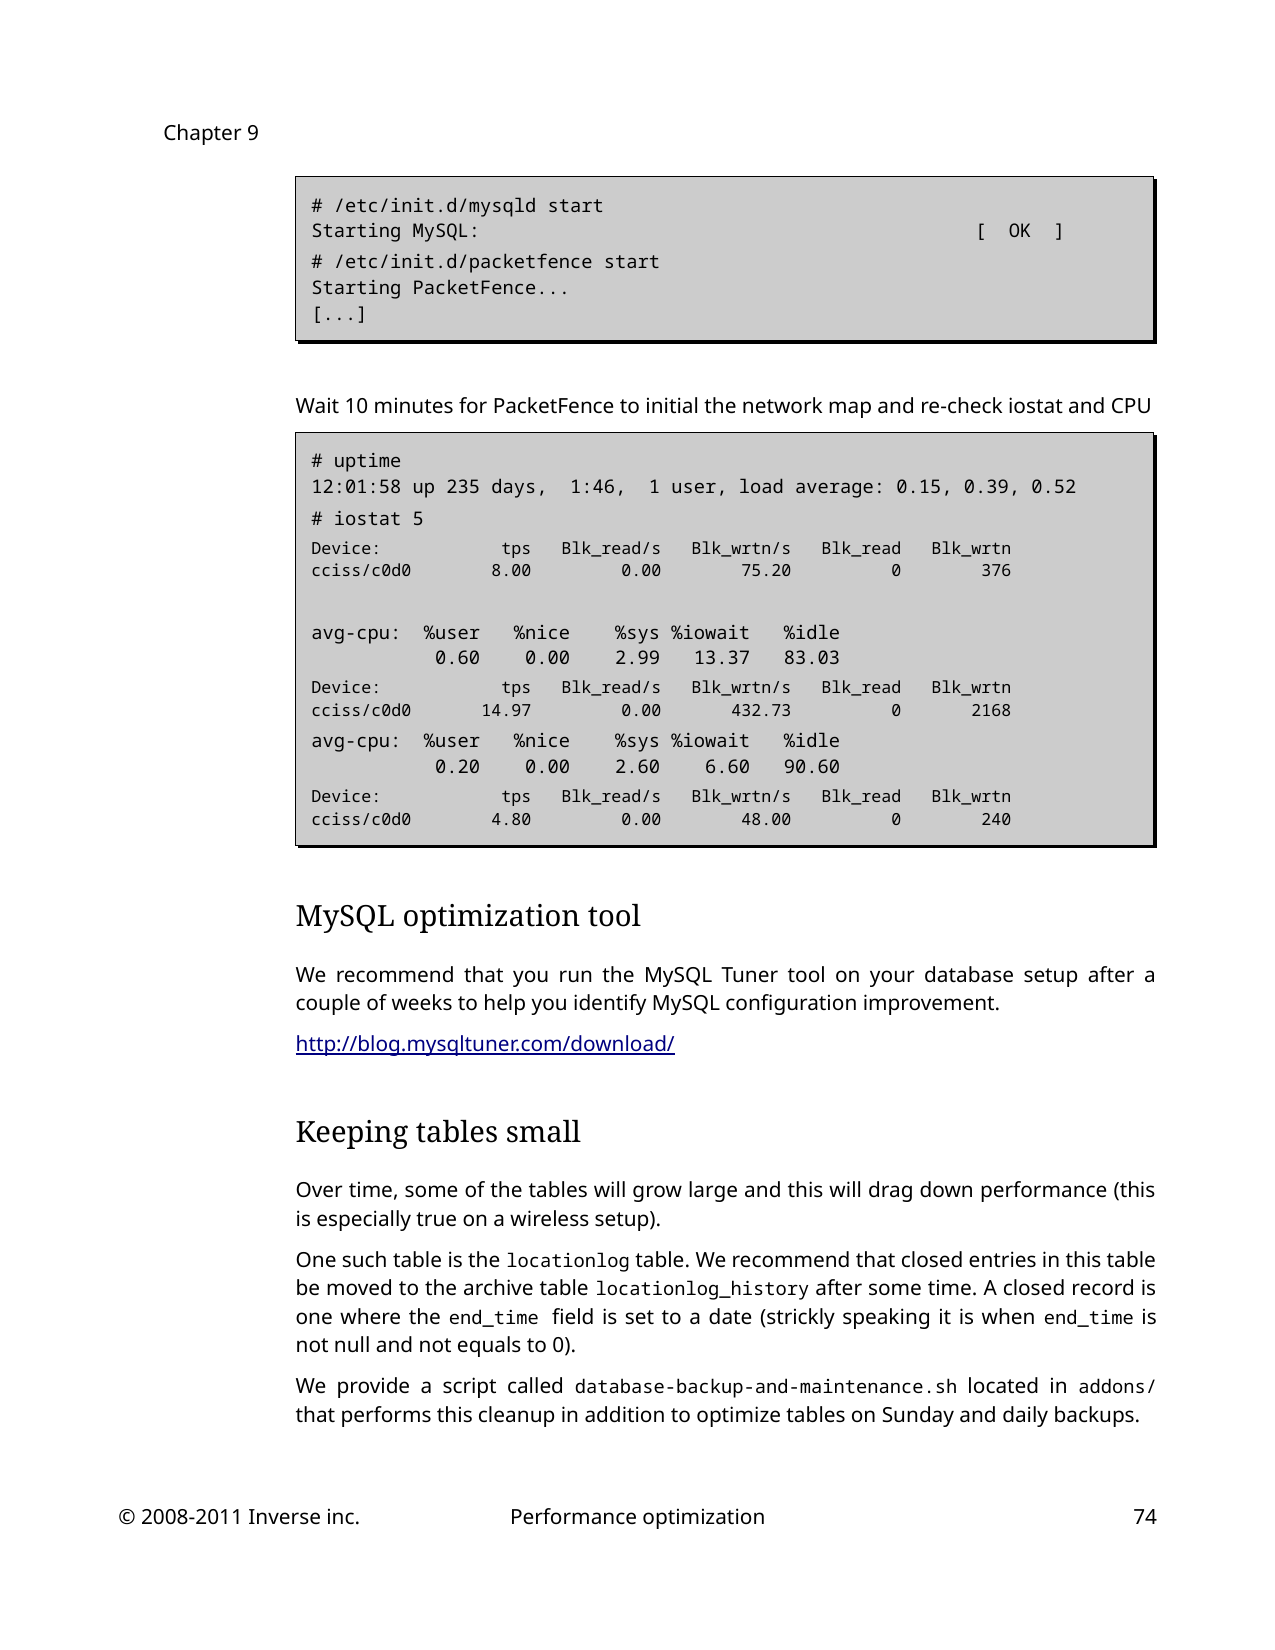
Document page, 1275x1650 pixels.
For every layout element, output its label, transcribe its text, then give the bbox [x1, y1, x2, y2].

text http://blog.mysqltuner.com/download/ [295, 1029, 1157, 1058]
text avg-cpu: %user %nice %sys %iowait %idle 0.60 0.00 2.99 13.37 83.03 [296, 603, 1153, 660]
text Wait 10 minutes for PacketFence to initial the network map and re-check iostat and CPU [295, 391, 1157, 419]
text Over time, some of the tables will grow large and this will drag down performance (this is especially true on a wireless setup). [295, 1176, 1157, 1232]
text # /etc/init.d/mysqld start Starting MySQL: [ OK ] [296, 177, 1153, 233]
text avg-cpu: %user %nice %sys %iowait %idle 0.20 0.00 2.60 6.60 90.60 [296, 712, 1153, 768]
text We recommend that you run the MySQL Tuner tool on your database setup after a couple of weeks to help you identify MySQL configuration improvement. [295, 960, 1157, 1017]
text Device: tps Blk_read/s Blk_wrtn/s Blk_read Blk_wrtn cciss/c0d0 8.00 0.00 75.20 0 376 [296, 520, 1153, 572]
text Device: tps Blk_read/s Blk_wrtn/s Blk_read Blk_wrtn cciss/c0d0 14.97 0.00 432.73 0 2168 [296, 660, 1153, 712]
text # iostat 5 [296, 489, 1153, 520]
text Device: tps Blk_read/s Blk_wrtn/s Blk_read Blk_wrtn cciss/c0d0 4.80 0.00 48.00 0 240 [296, 768, 1153, 845]
text # /etc/init.d/packetfence start Starting PacketFence... [...] [296, 233, 1153, 340]
subtitle MySQL optimization tool [295, 895, 1157, 935]
text One such table is the locationlog table. We recommend that closed entries in this table be moved to the archive table locationlog_history after some time. A closed record is one where the end_time field is set to a date (strickly speaking it is when end_time is not null and not equals to 0). [295, 1245, 1157, 1359]
text # uptime 12:01:58 up 235 days, 1:46, 1 user, load average: 0.15, 0.39, 0.52 [296, 433, 1153, 489]
text We provide a script called database-backup-and-maintenance.sh located in addons/ that performs this cleanup in addition to optimize tables on Sunday and daily backups. [295, 1371, 1157, 1428]
subtitle Keeping tables small [295, 1111, 1157, 1151]
